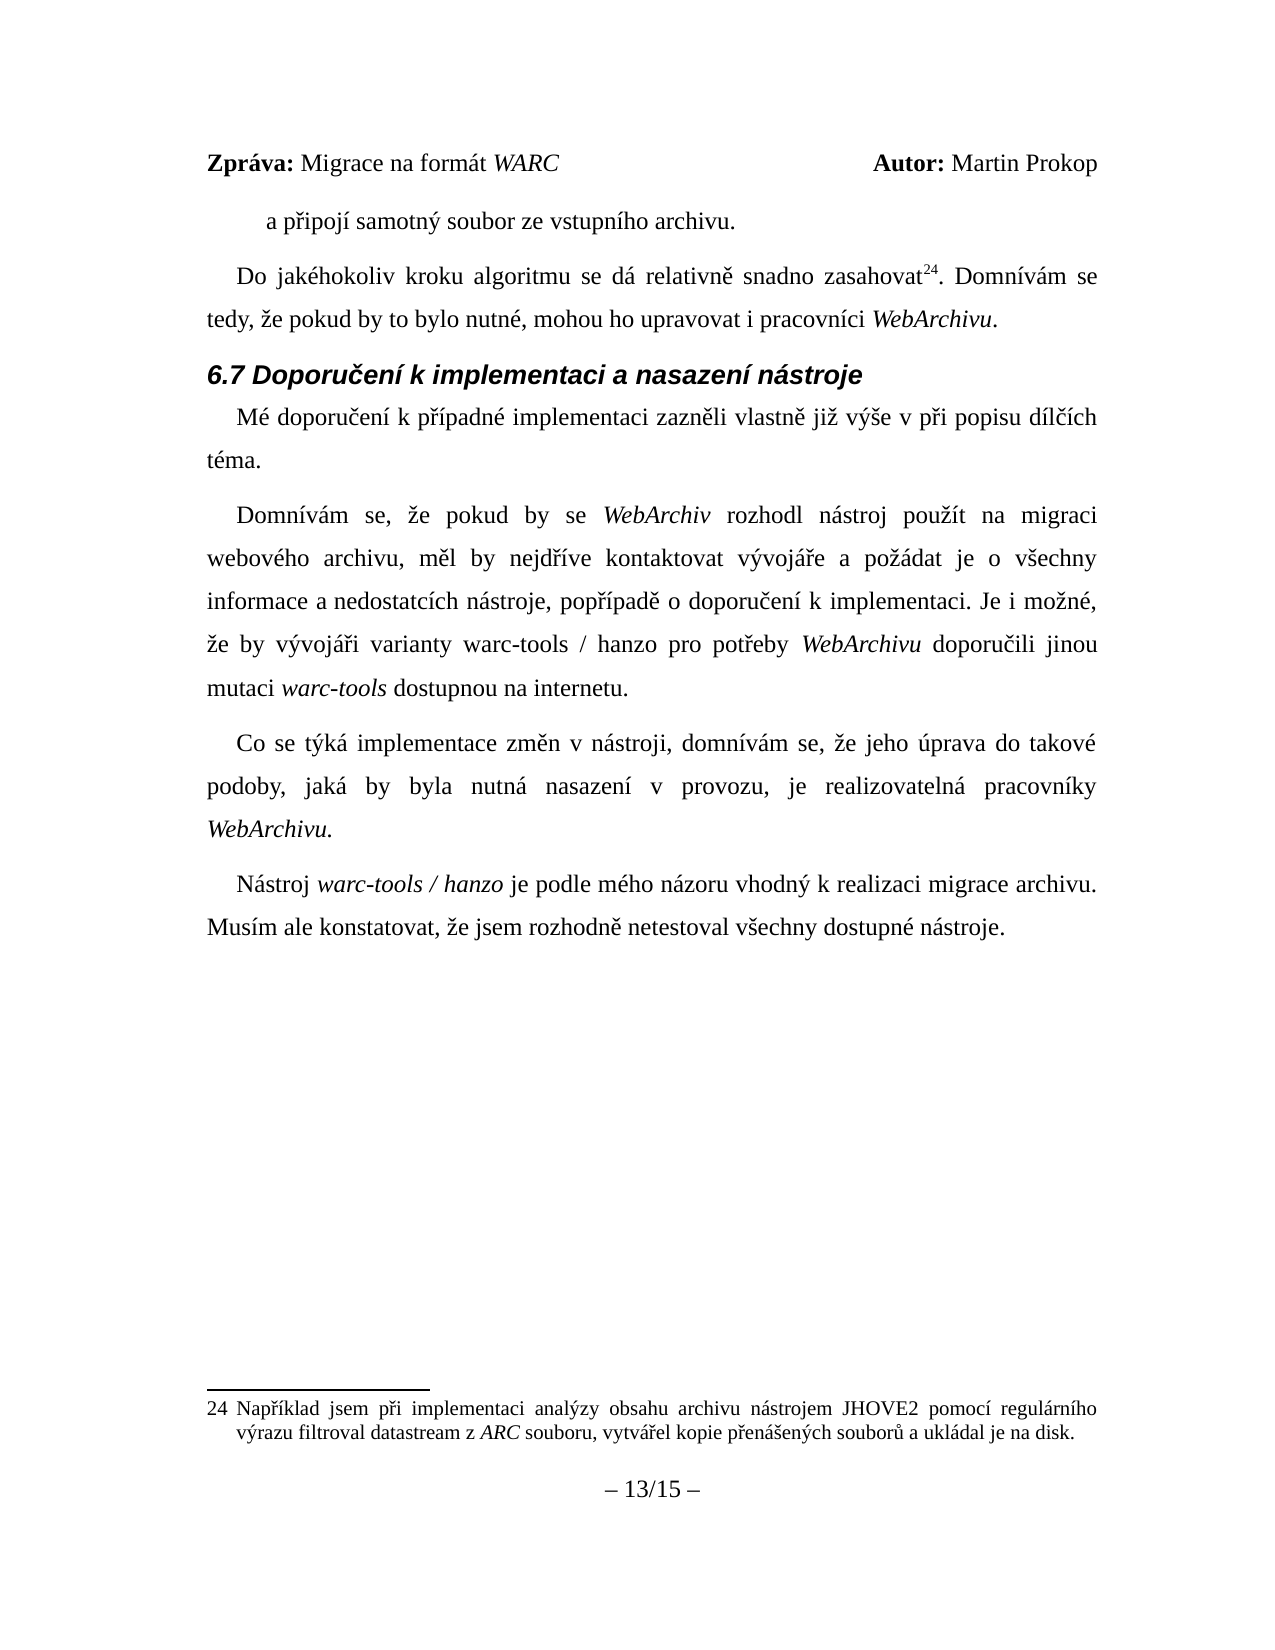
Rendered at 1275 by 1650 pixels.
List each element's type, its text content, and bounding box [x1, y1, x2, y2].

text Co se týká implementace změn v nástroji, domnívám se, že jeho úprava do takové podoby, jaká by byla nutná nasazení v provozu, je realizovatelná pracovníky WebArchivu. [207, 728, 1098, 843]
subtitle 6.7 Doporučení k implementaci a nasazení nástroje [207, 359, 1098, 390]
text Do jakéhokoliv kroku algoritmu se dá relativně snadno zasahovat. Domnívám se tedy, že pokud by to bylo nutné, mohou ho upravovat i pracovníci WebArchivu. [207, 261, 1098, 333]
text Domnívám se, že pokud by se WebArchiv rozhodl nástroj použít na migraci webového archivu, měl by nejdříve kontaktovat vývojáře a požádat je o všechny informace a nedostatcích nástroje, popřípadě o doporučení k implementaci. Je i možné, že by vývojáři varianty warc-tools / hanzo pro potřeby WebArchivu doporučili jinou mutaci warc-tools dostupnou na internetu. [207, 500, 1098, 701]
text Například jsem při implementaci analýzy obsahu archivu nástrojem JHOVE2 pomocí regulárního výrazu filtroval datastream z ARC souboru, vytvářel kopie přenášených souborů a ukládal je na disk. [207, 1396, 1098, 1444]
text Nástroj warc-tools / hanzo je podle mého názoru vhodný k realizaci migrace archivu. Musím ale konstatovat, že jsem rozhodně netestoval všechny dostupné nástroje. [207, 869, 1098, 941]
subtitle a připojí samotný soubor ze vstupního archivu. [236, 206, 1098, 234]
text Mé doporučení k případné implementaci zazněli vlastně již výše v při popisu dílčích téma. [207, 402, 1098, 474]
